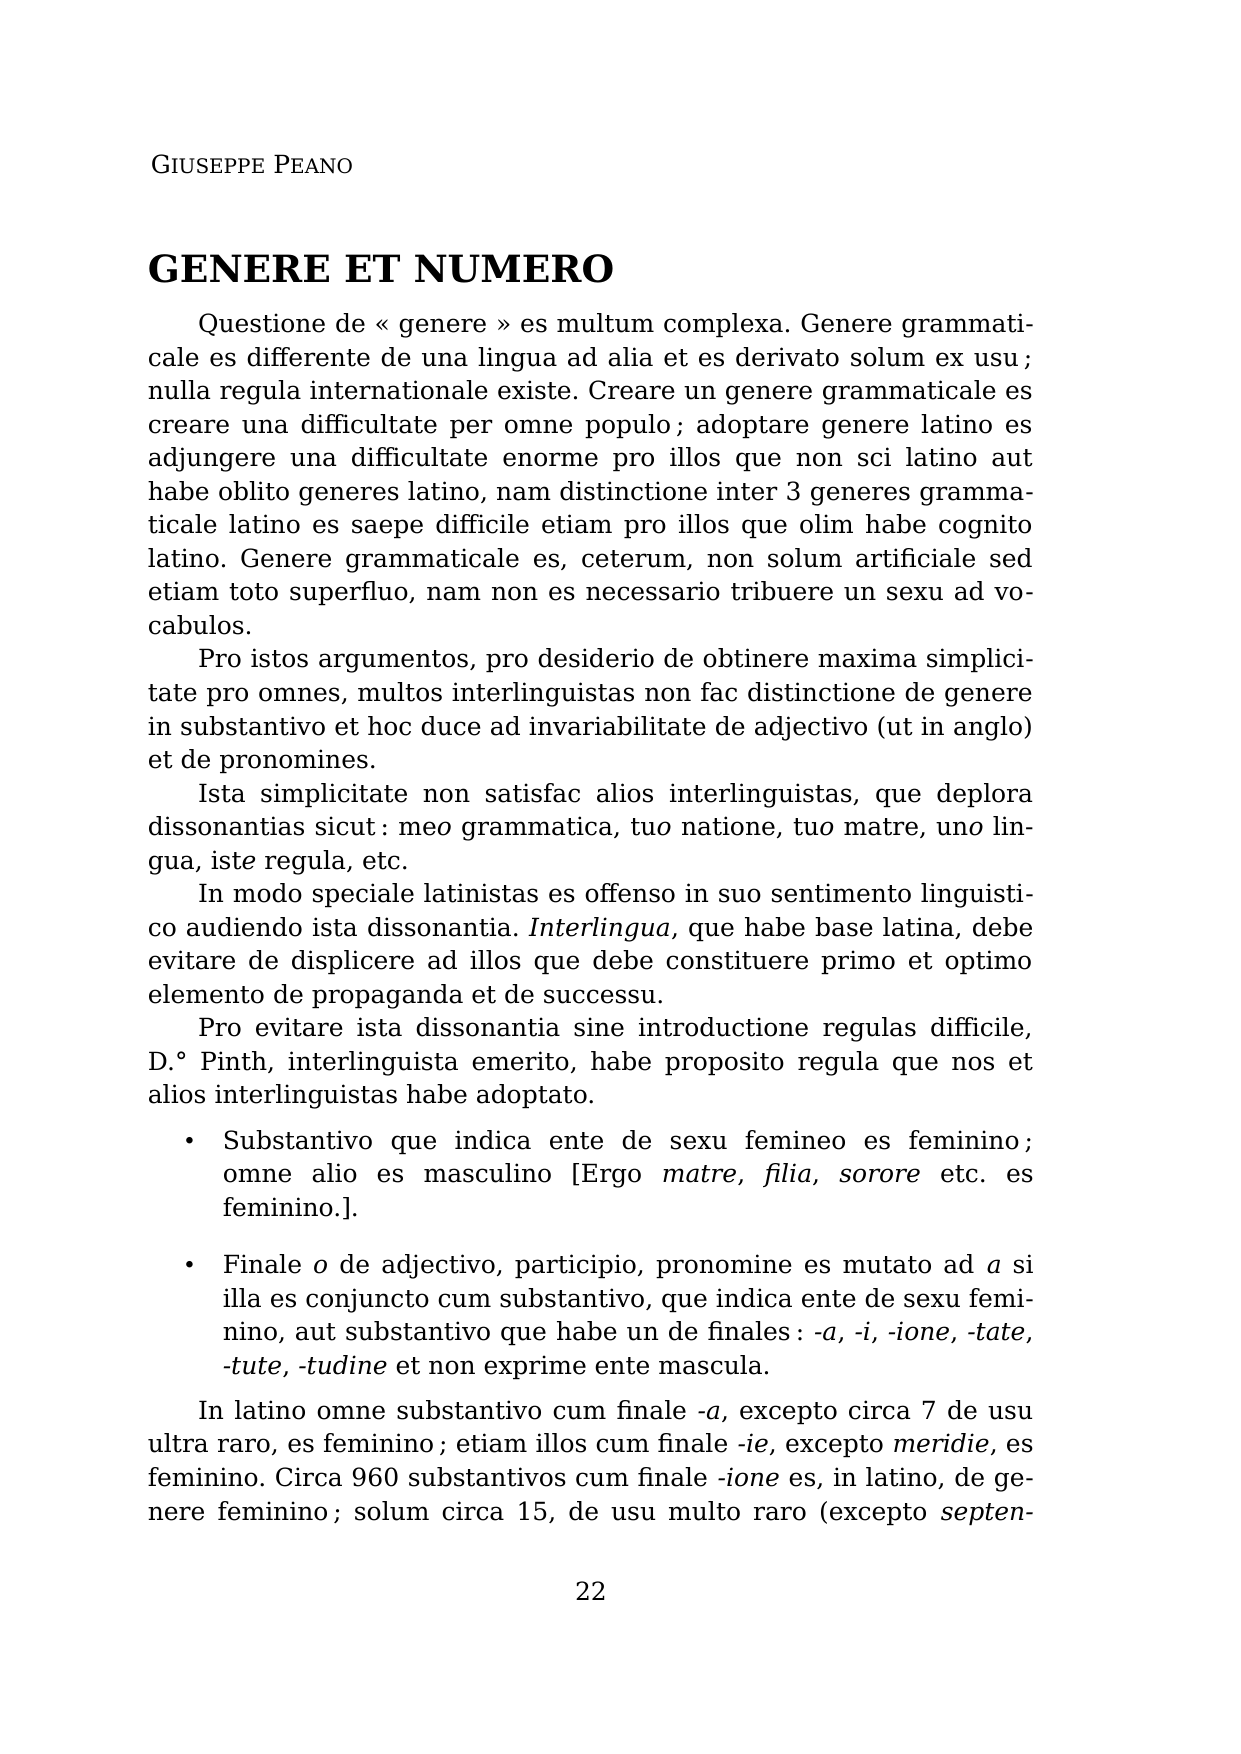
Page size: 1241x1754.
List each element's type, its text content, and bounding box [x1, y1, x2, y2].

text In modo speciale latinistas es offenso in suo sentimento linguisti­co audiendo ista dissonantia. Interlingua, que habe base latina, debe evitare de displicere ad illos que debe constituere primo et optimo elemento de propaganda et de successu. [148, 879, 1033, 1009]
text Pro evitare ista dissonantia sine introductione regulas difficile, D.° Pinth, in­terlinguista emerito, habe proposito regula que nos et alios interlinguistas habe adoptato. [148, 1014, 1033, 1110]
text Questione de « genere » es multum complexa. Genere grammati­cale es diffe­rente de una lingua ad alia et es derivato solum ex usu ; nulla regula interna­tionale existe. Creare un genere grammaticale es creare una difficultate per omne populo ; adoptare genere latino es adjungere una difficultate enorme pro illos que non sci latino aut habe oblito generes latino, nam distinctione inter 3 generes gramma­ticale latino es saepe difficile etiam pro illos que olim habe cognito latino. Genere grammaticale es, ceterum, non solum artificiale sed etiam toto superfluo, nam non es necessario tribuere un sexu ad vo­cabulos. [148, 309, 1033, 640]
list Finale o de adjectivo, participio, pronomine es mutato ad a si illa es con­juncto cum substantivo, que indica ente de sexu femi­nino, aut sub­stantivo que habe un de finales : -a, -i, -ione, -tate, -tute, -tudine et non exprime ente mascula. [185, 1250, 1033, 1380]
text Ista simplicitate non satisfac alios interlinguistas, que deplora dissonantias si­cut : meo grammatica, tuo natione, tuo matre, uno lin­gua, iste regula, etc. [148, 779, 1033, 875]
subtitle GENERE ET NUMERO [148, 247, 1033, 292]
text In latino omne substantivo cum finale -a, excepto circa 7 de usu ultra raro, es feminino ; etiam illos cum finale -ie, excepto meridie, es feminino. Circa 960 substantivos cum finale -ione es, in latino, de ge­nere feminino ; solum circa 15, de usu multo raro (excepto septen­ [148, 1396, 1033, 1526]
list Substantivo que indica ente de sexu femineo es feminino ; omne alio es masculino [Ergo matre, filia, sorore etc. es feminino.]. [185, 1126, 1033, 1222]
text Pro istos argumentos, pro desiderio de obtinere maxima simplici­tate pro om­nes, multos interlinguistas non fac distinctione de genere in substantivo et hoc duce ad invariabilitate de adjectivo (ut in anglo) et de pronomines. [148, 645, 1033, 774]
